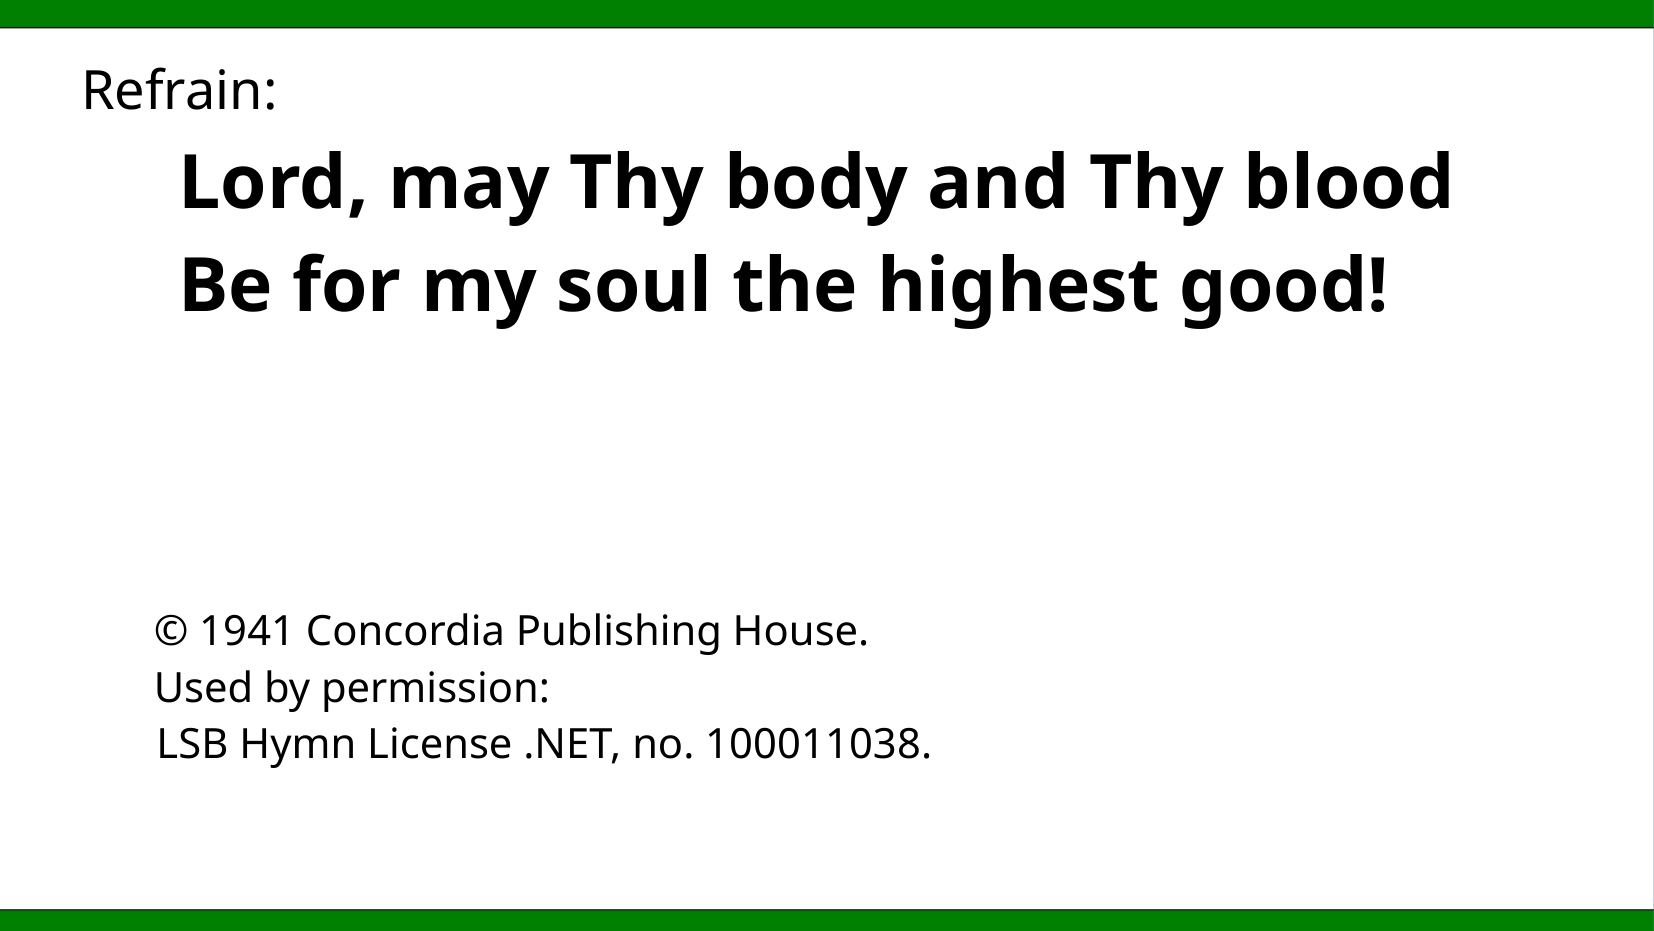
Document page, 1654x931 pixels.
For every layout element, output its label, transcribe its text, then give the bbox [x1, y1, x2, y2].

text_box Refrain: Lord, may Thy body and Thy blood Be for my soul the highest good! © 1941 Concordia Publishing House. Used by permission: LSB Hymn License .NET, no. 100011038. [66, 30, 1582, 817]
picture [0, 0, 1654, 931]
